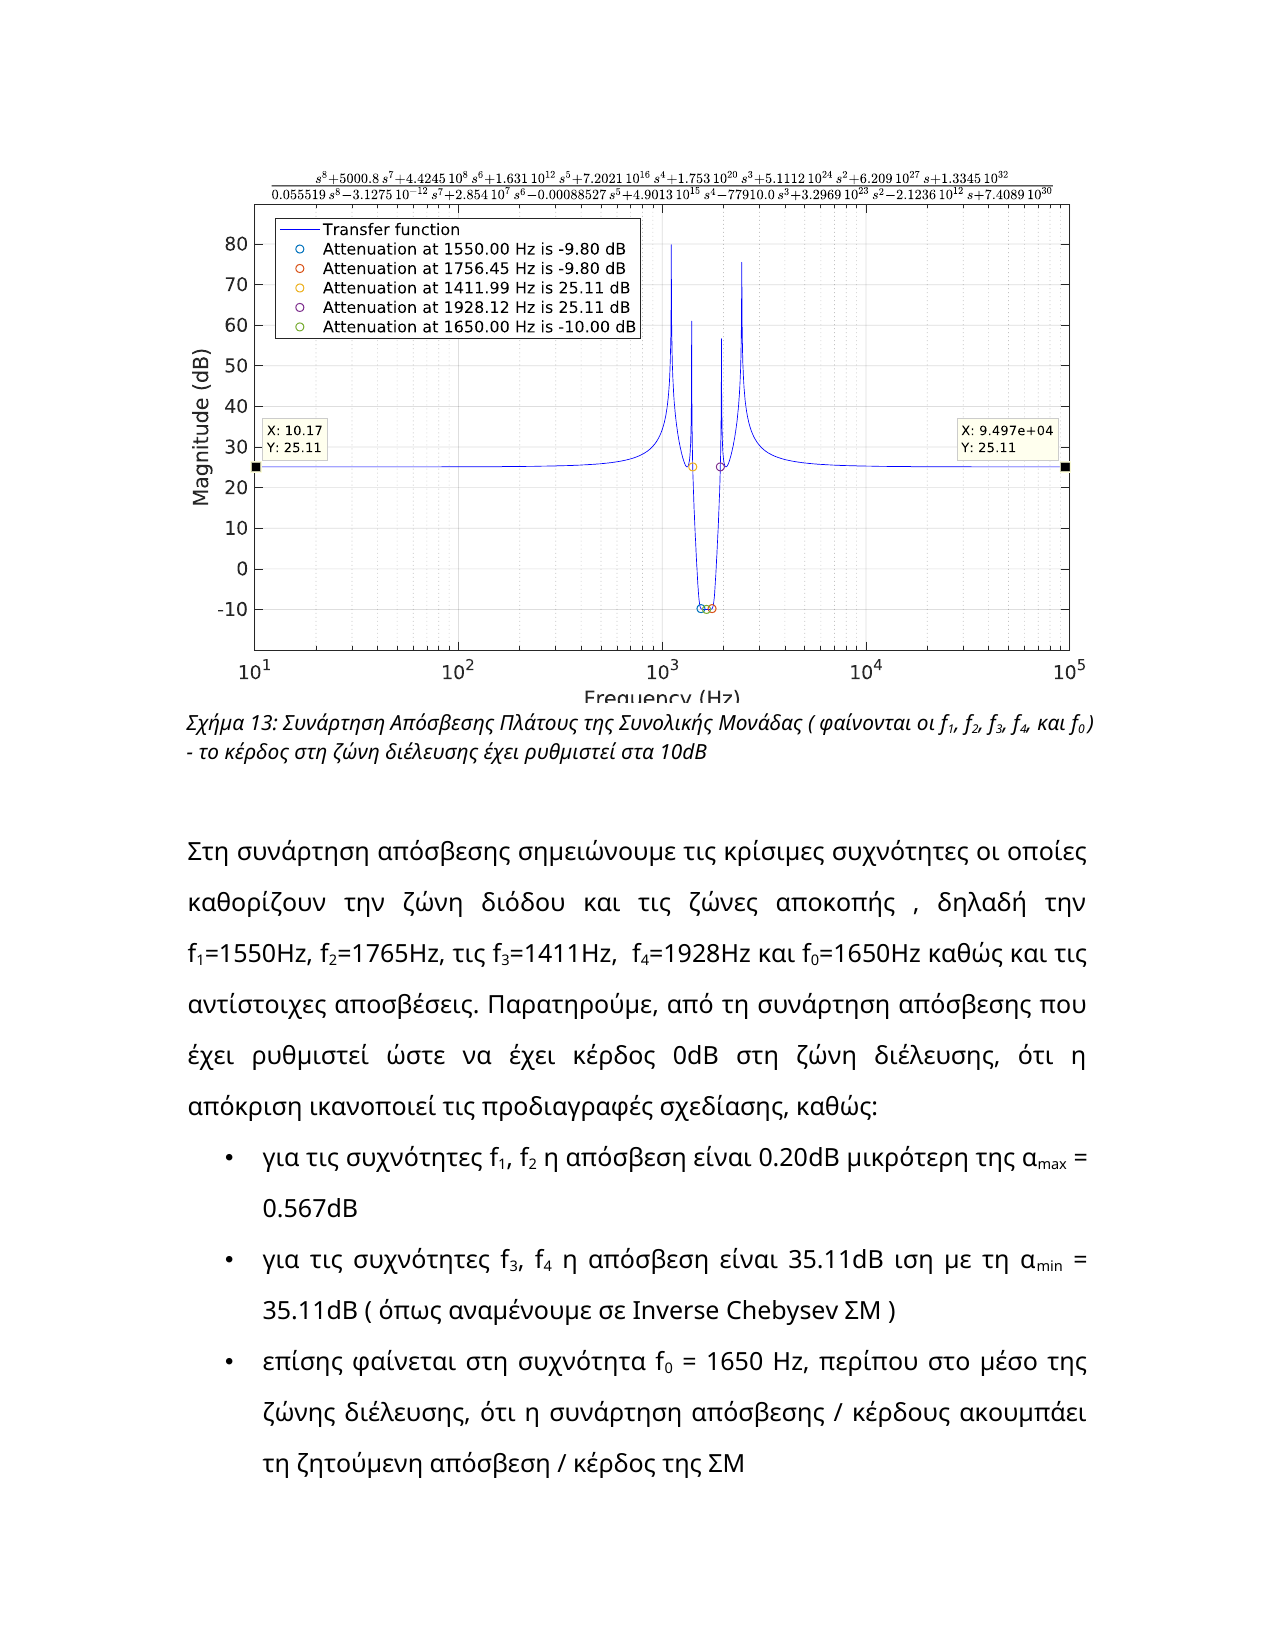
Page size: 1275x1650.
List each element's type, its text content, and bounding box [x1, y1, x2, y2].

list για τις συχνότητες f3, f4 η απόσβεση είναι 35.11dB ιση με τη αmin = 35.11dB ( όπως αναμένουμε σε Inverse Chebysev ΣΜ ) [225, 1242, 1087, 1327]
list για τις συχνότητες f1, f2 η απόσβεση είναι 0.20dB μικρότερη της αmax = 0.567dB [225, 1139, 1087, 1224]
list επίσης φαίνεται στη συχνότητα f0 = 1650 Hz, περίπου στο μέσο της ζώνης διέλευσης, ότι η συνάρτηση απόσβεσης / κέρδους ακουμπάει τη ζητούμενη απόσβεση / κέρδος της ΣΜ [225, 1344, 1087, 1480]
text Στη συνάρτηση απόσβεσης σημειώνουμε τις κρίσιμες συχνότητες οι οποίες καθορίζουν την ζώνη διόδου και τις ζώνες αποκοπής , δηλαδή την f1=1550Hz, f2=1765Hz, τις f3=1411Hz, f4=1928Hz και f0=1650Hz καθώς και τις αντίστοιχες αποσβέσεις. Παρατηρούμε, από τη συνάρτηση απόσβεσης που έχει ρυθμιστεί ώστε να έχει κέρδος 0dB στη ζώνη διέλευσης, ότι η απόκριση ικανοποιεί τις προδιαγραφές σχεδίασης, καθώς: [187, 833, 1087, 1122]
text Σχήμα 13: Συνάρτηση Απόσβεσης Πλάτους της Συνολικής Μονάδας ( φαίνονται οι f1, f2, f3, f4, και f0 ) - το κέρδος στη ζώνη διέλευσης έχει ρυθμιστεί στα 10dB [186, 162, 1098, 765]
